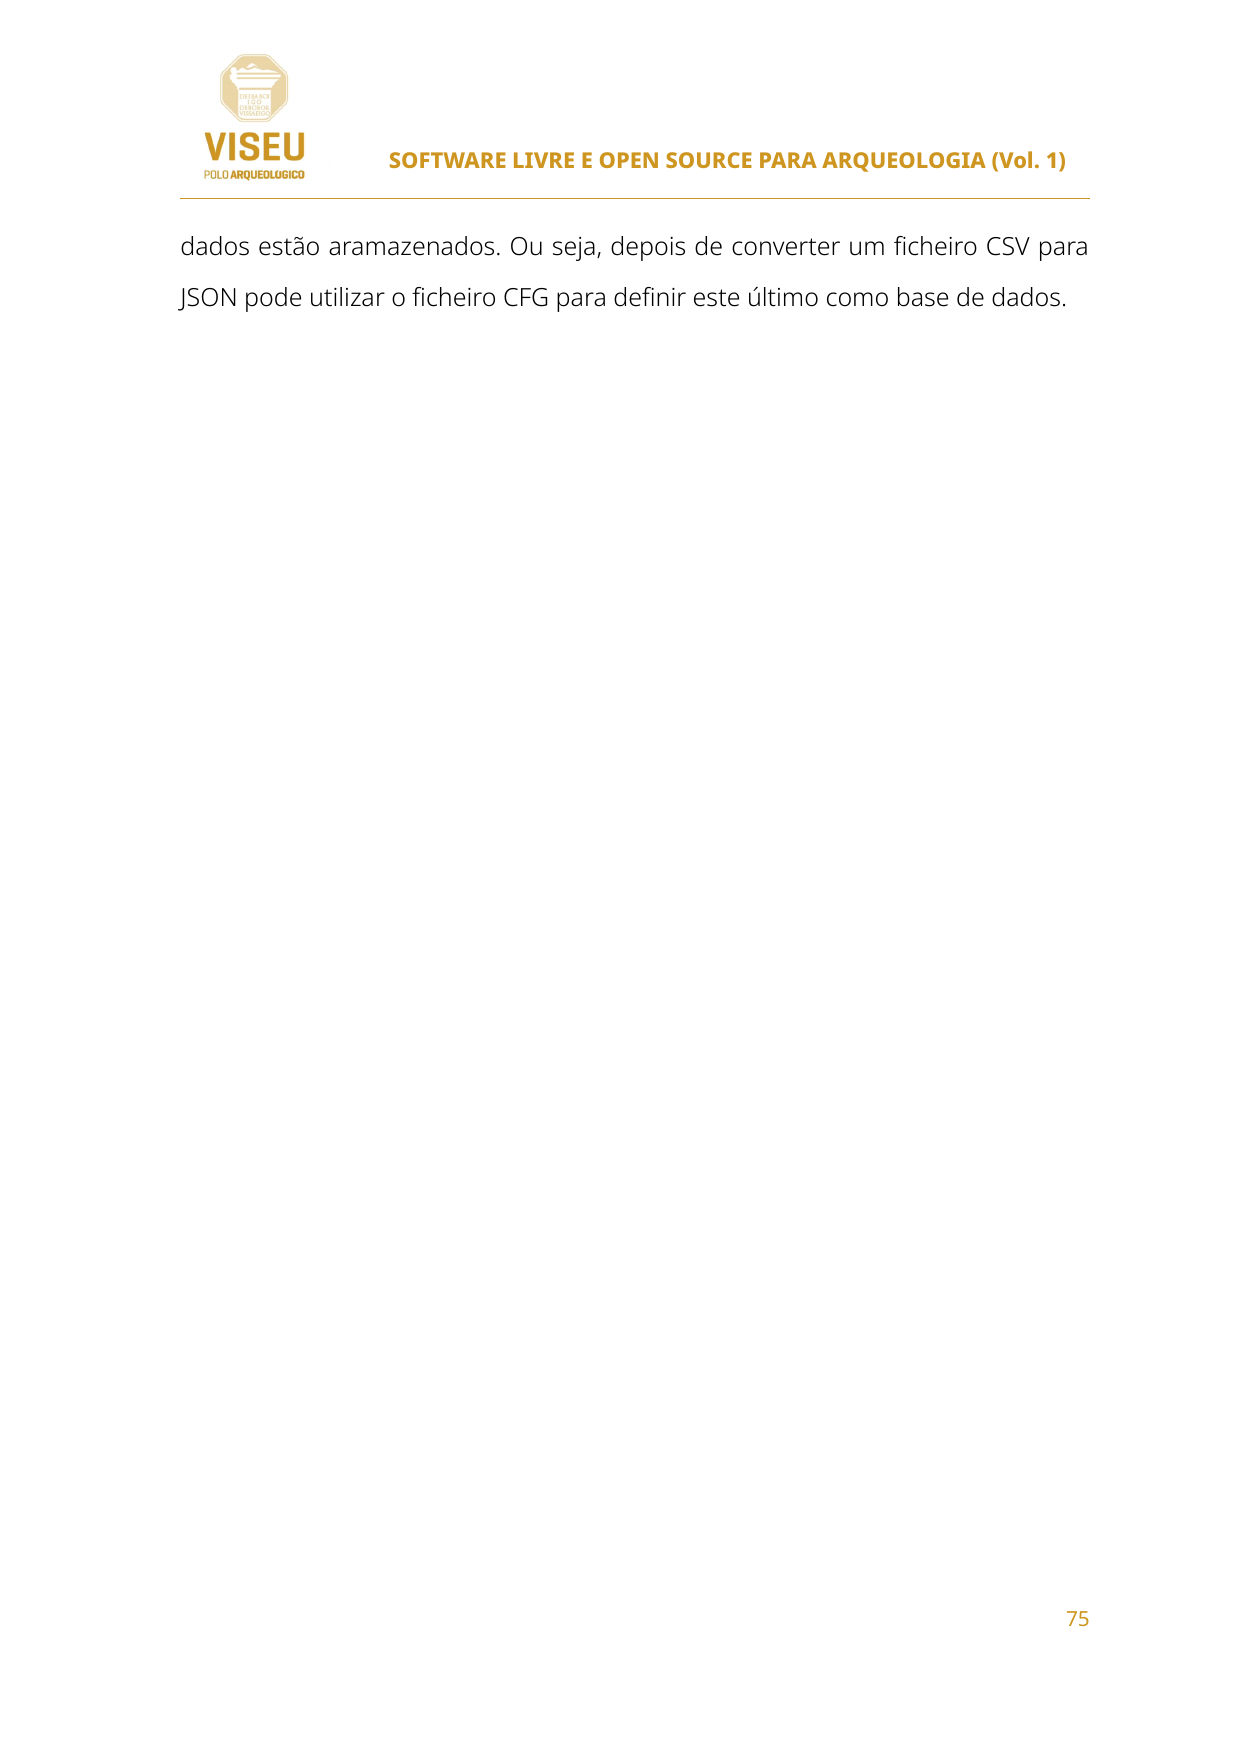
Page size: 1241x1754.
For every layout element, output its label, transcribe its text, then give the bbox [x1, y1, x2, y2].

text dados estão aramazenados. Ou seja, depois de converter um ficheiro CSV para JSON pode utilizar o ficheiro CFG para definir este último como base de dados. [180, 228, 1090, 313]
